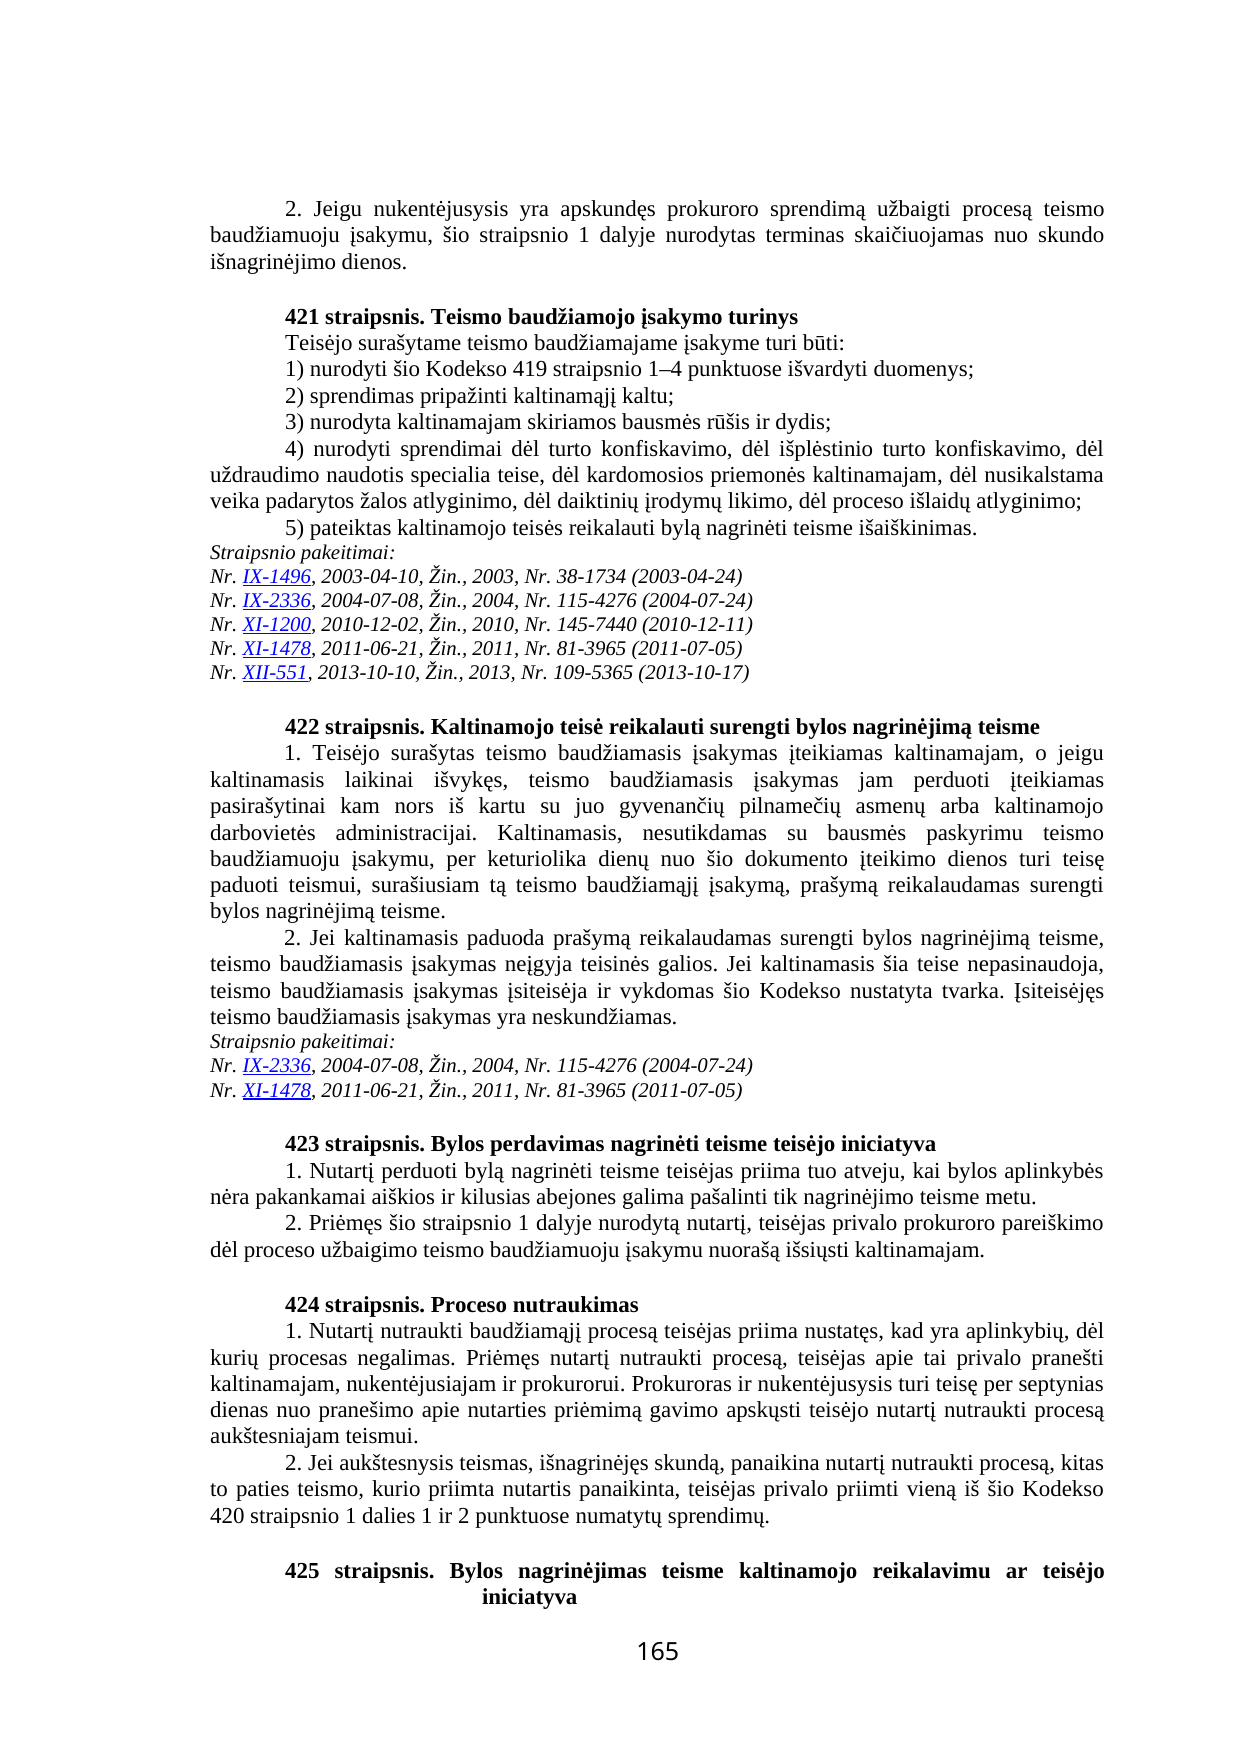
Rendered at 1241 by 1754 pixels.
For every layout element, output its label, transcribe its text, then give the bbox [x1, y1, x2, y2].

text 2. Jei aukštesnysis teismas, išnagrinėjęs skundą, panaikina nutartį nutraukti procesą, kitas to paties teismo, kurio priimta nutartis panaikinta, teisėjas privalo priimti vieną iš šio Kodekso 420 straipsnio 1 dalies 1 ir 2 punktuose numatytų sprendimų. [210, 1449, 1106, 1528]
text Straipsnio pakeitimai: [210, 540, 1106, 564]
text 2. Jeigu nukentėjusysis yra apskundęs prokuroro sprendimą užbaigti procesą teismo baudžiamuoju įsakymu, šio straipsnio 1 dalyje nurodytas terminas skaičiuojamas nuo skundo išnagrinėjimo dienos. [210, 195, 1106, 274]
text 423 straipsnis. Bylos perdavimas nagrinėti teisme teisėjo iniciatyva [210, 1130, 1106, 1157]
text 3) nurodyta kaltinamajam skiriamos bausmės rūšis ir dydis; [210, 408, 1106, 434]
text 1. Nutartį perduoti bylą nagrinėti teisme teisėjas priima tuo atveju, kai bylos aplinkybės nėra pakankamai aiškios ir kilusias abejones galima pašalinti tik nagrinėjimo teisme metu. [210, 1157, 1106, 1209]
text 2) sprendimas pripažinti kaltinamąjį kaltu; [210, 382, 1106, 408]
text Nr. IX-1496, 2003-04-10, Žin., 2003, Nr. 38-1734 (2003-04-24) [210, 564, 1106, 588]
text Nr. IX-2336, 2004-07-08, Žin., 2004, Nr. 115-4276 (2004-07-24) [210, 1053, 1106, 1077]
text 1. Nutartį nutraukti baudžiamąjį procesą teisėjas priima nustatęs, kad yra aplinkybių, dėl kurių procesas negalimas. Priėmęs nutartį nutraukti procesą, teisėjas apie tai privalo pranešti kaltinamajam, nukentėjusiajam ir prokurorui. Prokuroras ir nukentėjusysis turi teisę per septynias dienas nuo pranešimo apie nutarties priėmimą gavimo apskųsti teisėjo nutartį nutraukti procesą aukštesniajam teismui. [210, 1317, 1106, 1449]
text 2. Priėmęs šio straipsnio 1 dalyje nurodytą nutartį, teisėjas privalo prokuroro pareiškimo dėl proceso užbaigimo teismo baudžiamuoju įsakymu nuorašą išsiųsti kaltinamajam. [210, 1209, 1106, 1262]
text 1. Teisėjo surašytas teismo baudžiamasis įsakymas įteikiamas kaltinamajam, o jeigu kaltinamasis laikinai išvykęs, teismo baudžiamasis įsakymas jam perduoti įteikiamas pasirašytinai kam nors iš kartu su juo gyvenančių pilnamečių asmenų arba kaltinamojo darbovietės administracijai. Kaltinamasis, nesutikdamas su bausmės paskyrimu teismo baudžiamuoju įsakymu, per keturiolika dienų nuo šio dokumento įteikimo dienos turi teisę paduoti teismui, surašiusiam tą teismo baudžiamąjį įsakymą, prašymą reikalaudamas surengti bylos nagrinėjimą teisme. [210, 739, 1106, 924]
text Straipsnio pakeitimai: [210, 1029, 1106, 1053]
text 4) nurodyti sprendimai dėl turto konfiskavimo, dėl išplėstinio turto konfiskavimo, dėl uždraudimo naudotis specialia teise, dėl kardomosios priemonės kaltinamajam, dėl nusikalstama veika padarytos žalos atlyginimo, dėl daiktinių įrodymų likimo, dėl proceso išlaidų atlyginimo; [210, 434, 1106, 514]
text Nr. IX-2336, 2004-07-08, Žin., 2004, Nr. 115-4276 (2004-07-24) [210, 588, 1106, 612]
text Nr. XII-551, 2013-10-10, Žin., 2013, Nr. 109-5365 (2013-10-17) [210, 660, 1106, 684]
text 2. Jei kaltinamasis paduoda prašymą reikalaudamas surengti bylos nagrinėjimą teisme, teismo baudžiamasis įsakymas neįgyja teisinės galios. Jei kaltinamasis šia teise nepasinaudoja, teismo baudžiamasis įsakymas įsiteisėja ir vykdomas šio Kodekso nustatyta tvarka. Įsiteisėjęs teismo baudžiamasis įsakymas yra neskundžiamas. [210, 924, 1106, 1029]
text 421 straipsnis. Teismo baudžiamojo įsakymo turinys [210, 303, 1106, 329]
text 425 straipsnis. Bylos nagrinėjimas teisme kaltinamojo reikalavimu ar teisėjo iniciatyva [285, 1557, 1106, 1609]
text Nr. XI-1478, 2011-06-21, Žin., 2011, Nr. 81-3965 (2011-07-05) [210, 1077, 1106, 1102]
text 422 straipsnis. Kaltinamojo teisė reikalauti surengti bylos nagrinėjimą teisme [285, 713, 1106, 739]
text Nr. XI-1200, 2010-12-02, Žin., 2010, Nr. 145-7440 (2010-12-11) [210, 612, 1106, 636]
text Nr. XI-1478, 2011-06-21, Žin., 2011, Nr. 81-3965 (2011-07-05) [210, 636, 1106, 660]
text Teisėjo surašytame teismo baudžiamajame įsakyme turi būti: [210, 329, 1106, 356]
text 424 straipsnis. Proceso nutraukimas [285, 1291, 1106, 1317]
text 1) nurodyti šio Kodekso 419 straipsnio 1–4 punktuose išvardyti duomenys; [210, 356, 1106, 382]
text 5) pateiktas kaltinamojo teisės reikalauti bylą nagrinėti teisme išaiškinimas. [210, 514, 1106, 540]
